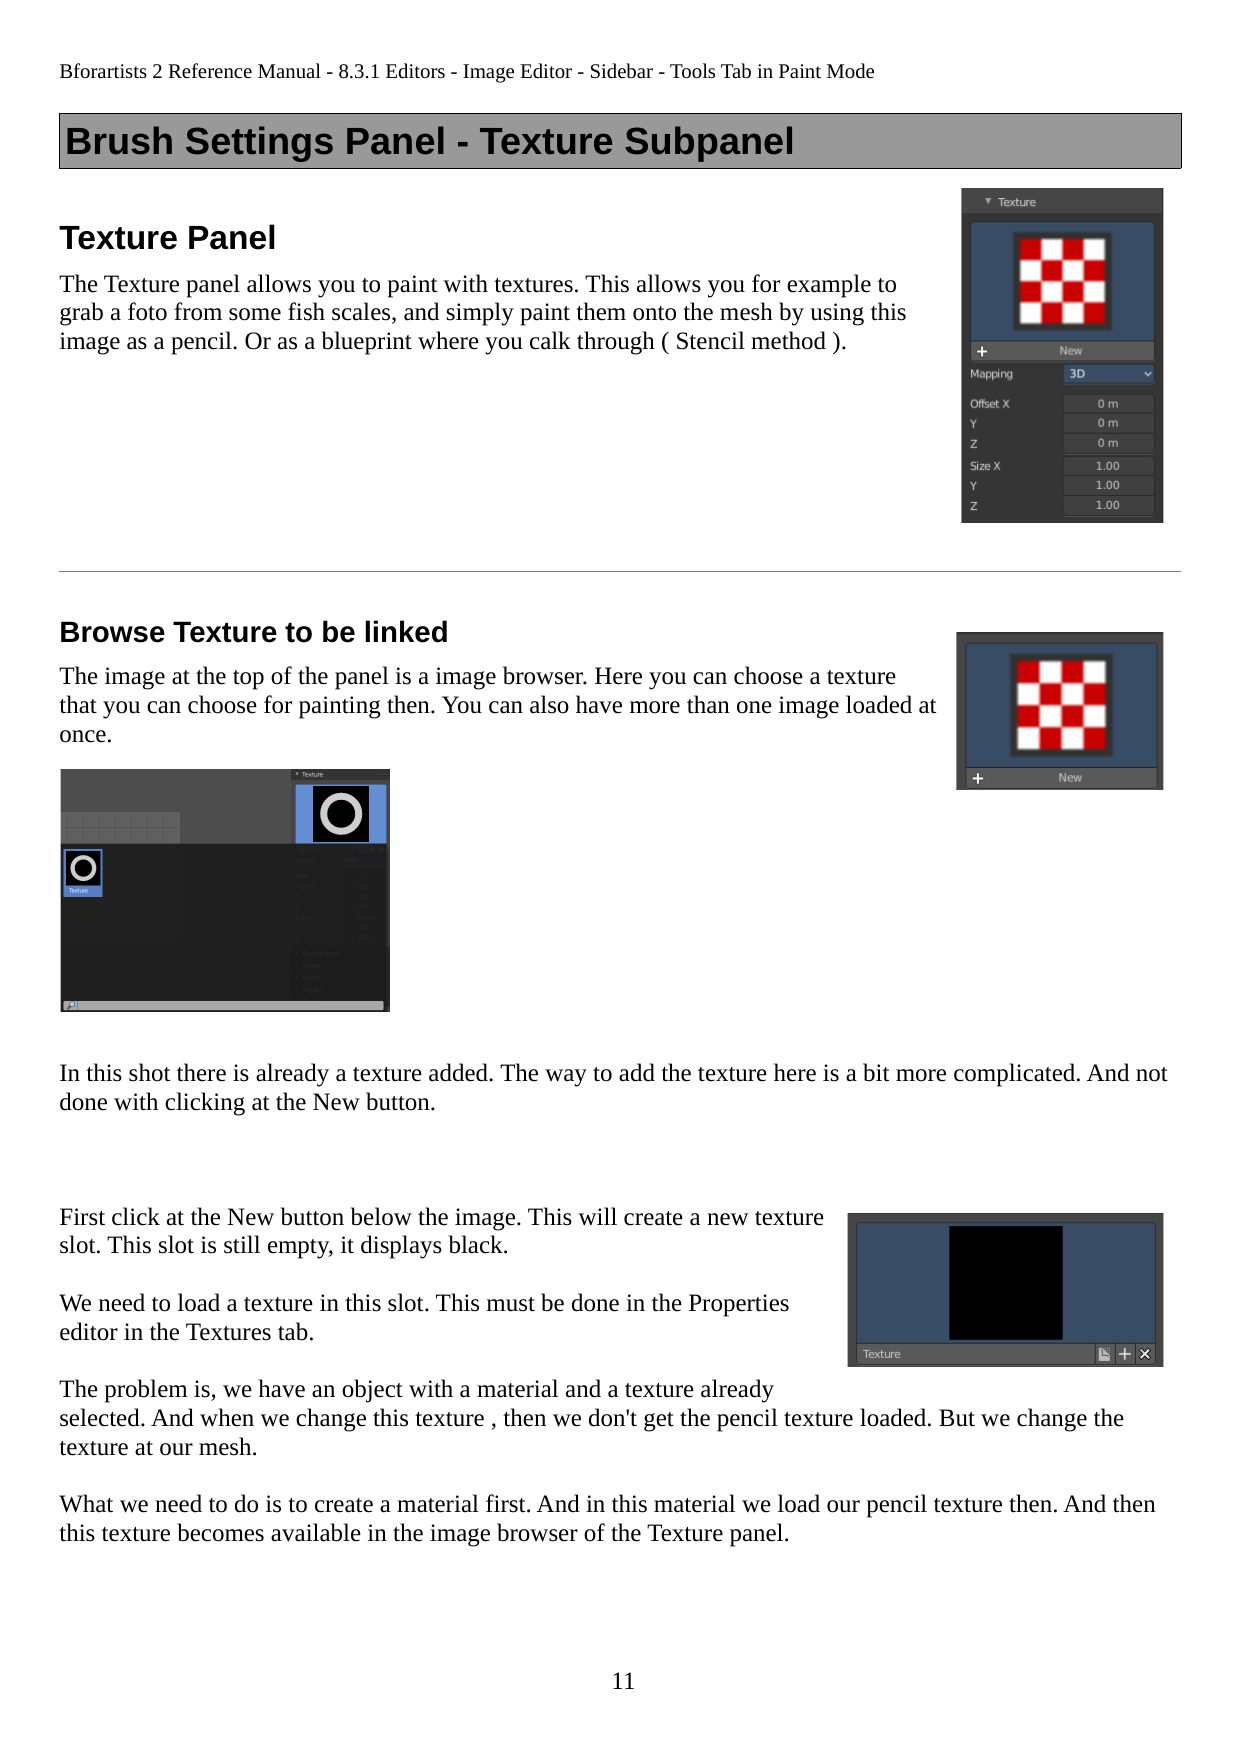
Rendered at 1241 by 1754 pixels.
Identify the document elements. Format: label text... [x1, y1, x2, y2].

text In this shot there is already a texture added. The way to add the texture here is a bit more complicated. And not done with clicking at the New button. [59, 1058, 1181, 1115]
text We need to load a texture in this slot. This must be done in the Properties editor in the Textures tab. [59, 1288, 847, 1345]
picture [847, 1213, 1164, 1367]
text What we need to do is to create a material first. And in this material we load our pencil texture then. And then this texture becomes available in the image browser of the Texture panel. [59, 1489, 1181, 1547]
subtitle [1164, 217, 1181, 256]
text The Texture panel allows you to paint with textures. This allows you for example to grab a foto from some fish scales, and simply paint them onto the mesh by using this image as a pencil. Or as a blueprint where you calk through ( Stencil method ). [59, 269, 961, 355]
picture [961, 188, 1164, 523]
picture [956, 632, 1164, 790]
picture [60, 769, 390, 1012]
text The problem is, we have an object with a material and a texture already selected. And when we change this texture , then we don't get the pencil texture loaded. But we change the texture at our mesh. [59, 1374, 1181, 1460]
text The image at the top of the panel is a image browser. Here you can choose a texture that you can choose for painting then. You can also have more than one image loaded at once. [59, 661, 956, 747]
subtitle Texture Panel [59, 217, 961, 256]
text First click at the New button below the image. This will create a new texture slot. This slot is still empty, it displays black. [59, 1202, 1181, 1259]
subtitle Browse Texture to be linked [59, 615, 1181, 649]
table_header Brush Settings Panel - Texture Subpanel [60, 114, 1181, 168]
